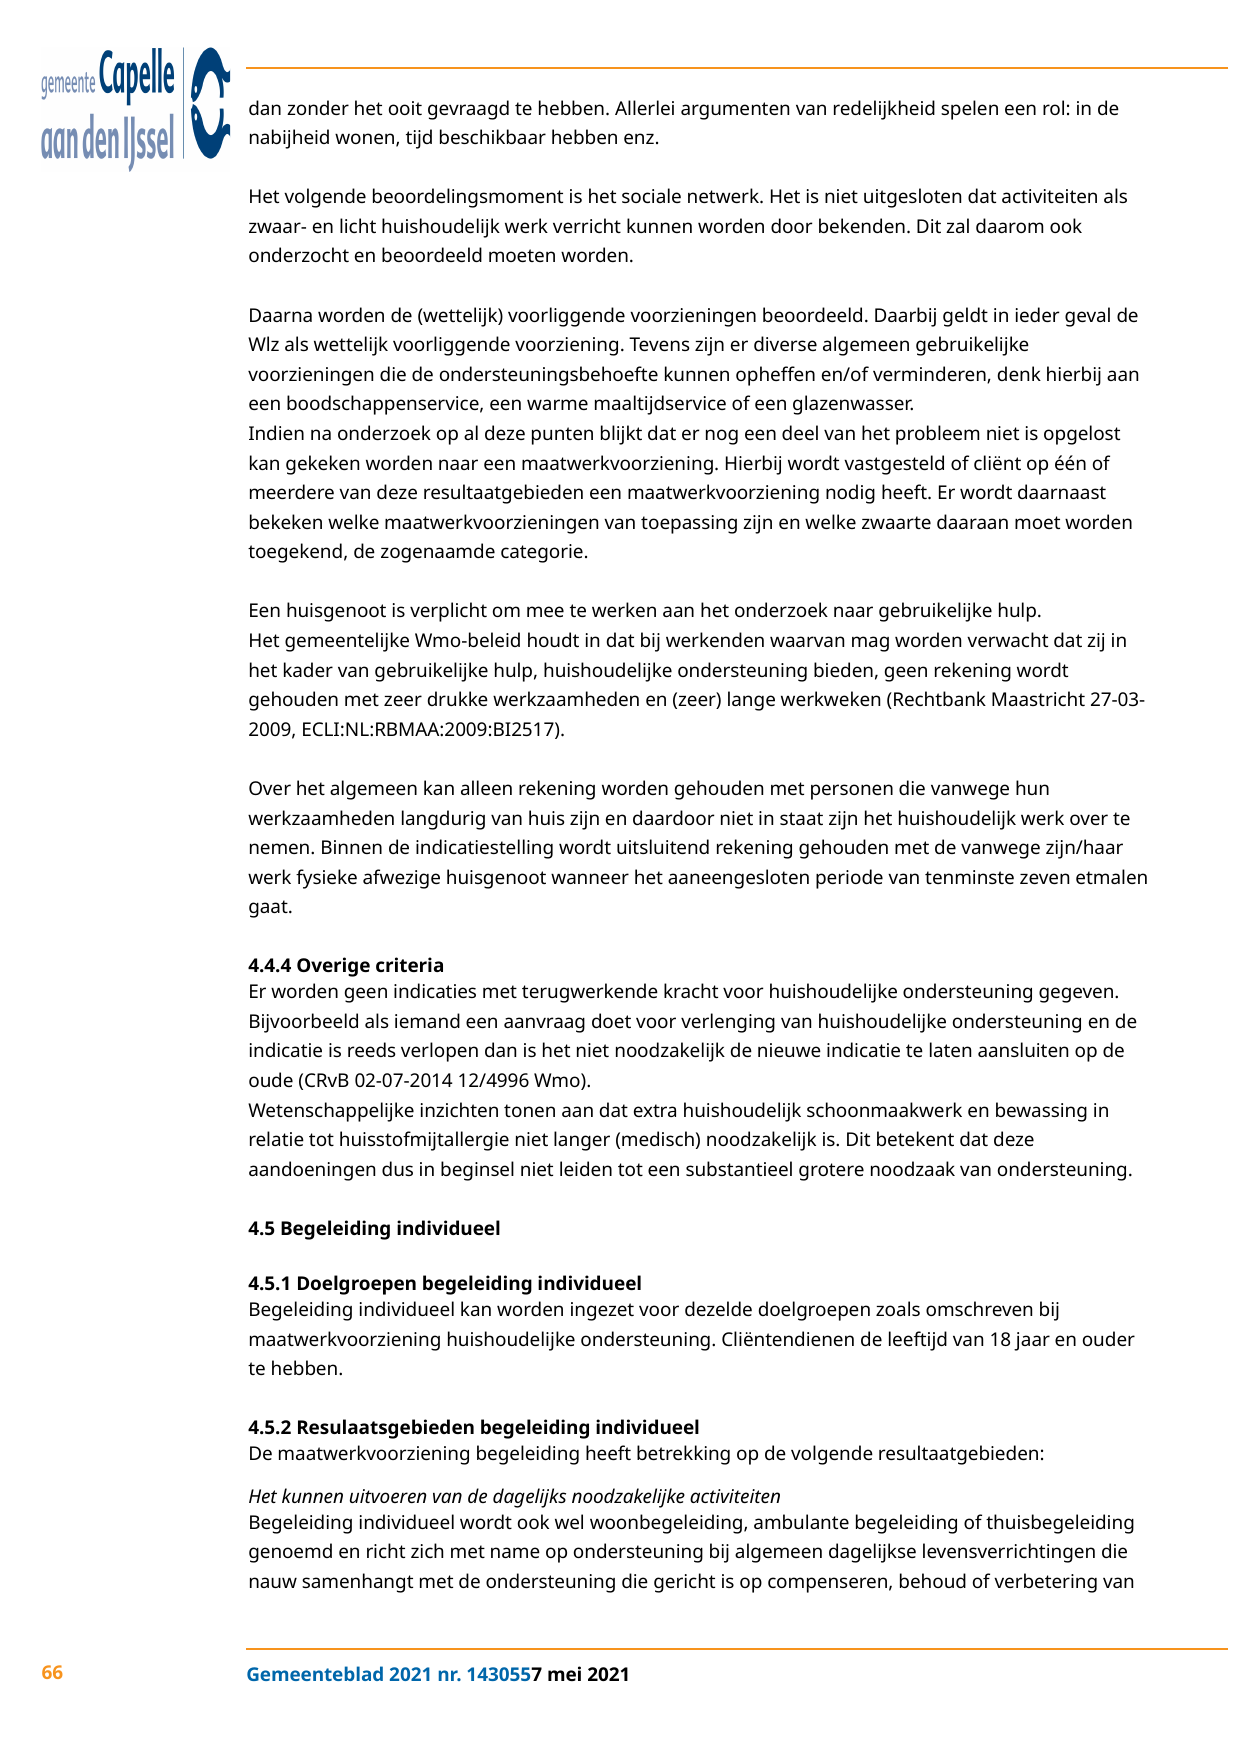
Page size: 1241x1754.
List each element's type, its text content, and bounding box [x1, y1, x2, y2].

text 4.4.4 Overige criteria [248, 953, 1152, 978]
text dan zonder het ooit gevraagd te hebben. Allerlei argumenten van redelijkheid spelen een rol: in de nabijheid wonen, tijd beschikbaar hebben enz. [248, 95, 1152, 150]
text Over het algemeen kan alleen rekening worden gehouden met personen die vanwege hun werkzaamheden langdurig van huis zijn en daardoor niet in staat zijn het huishoudelijk werk over te nemen. Binnen de indicatiestelling wordt uitsluitend rekening gehouden met de vanwege zijn/haar werk fysieke afwezige huisgenoot wanneer het aaneengesloten periode van tenminste zeven etmalen gaat. [248, 775, 1152, 919]
text Het gemeentelijke Wmo-beleid houdt in dat bij werkenden waarvan mag worden verwacht dat zij in het kader van gebruikelijke hulp, huishoudelijke ondersteuning bieden, geen rekening wordt gehouden met zeer drukke werkzaamheden en (zeer) lange werkweken (Rechtbank Maastricht 27-03-2009, ECLI:NL:RBMAA:2009:BI2517). [248, 627, 1152, 742]
text De maatwerkvoorziening begeleiding heeft betrekking op de volgende resultaatgebieden: [248, 1440, 1152, 1466]
text 4.5.2 Resulaatsgebieden begeleiding individueel [248, 1414, 1152, 1440]
text Er worden geen indicaties met terugwerkende kracht voor huishoudelijke ondersteuning gegeven. Bijvoorbeeld als iemand een aanvraag doet voor verlenging van huishoudelijke ondersteuning en de indicatie is reeds verlopen dan is het niet noodzakelijk de nieuwe indicatie te laten aansluiten op de oude (CRvB 02-07-2014 12/4996 Wmo). [248, 978, 1152, 1093]
text Wetenschappelijke inzichten tonen aan dat extra huishoudelijk schoonmaakwerk en bewassing in relatie tot huisstofmijtallergie niet langer (medisch) noodzakelijk is. Dit betekent dat deze aandoeningen dus in beginsel niet leiden tot een substantieel grotere noodzaak van ondersteuning. [248, 1097, 1152, 1182]
text Indien na onderzoek op al deze punten blijkt dat er nog een deel van het probleem niet is opgelost kan gekeken worden naar een maatwerkvoorziening. Hierbij wordt vastgesteld of cliënt op één of meerdere van deze resultaatgebieden een maatwerkvoorziening nodig heeft. Er wordt daarnaast bekeken welke maatwerkvoorzieningen van toepassing zijn en welke zwaarte daaraan moet worden toegekend, de zogenaamde categorie. [248, 420, 1152, 564]
text Daarna worden de (wettelijk) voorliggende voorzieningen beoordeeld. Daarbij geldt in ieder geval de Wlz als wettelijk voorliggende voorziening. Tevens zijn er diverse algemeen gebruikelijke voorzieningen die de ondersteuningsbehoefte kunnen opheffen en/of verminderen, denk hierbij aan een boodschappenservice, een warme maaltijdservice of een glazenwasser. [248, 302, 1152, 416]
text Begeleiding individueel kan worden ingezet voor dezelde doelgroepen zoals omschreven bij maatwerkvoorziening huishoudelijke ondersteuning. Cliëntendienen de leeftijd van 18 jaar en ouder te hebben. [248, 1296, 1152, 1381]
picture [41, 47, 231, 172]
text 4.5.1 Doelgroepen begeleiding individueel [248, 1270, 1152, 1296]
text Een huisgenoot is verplicht om mee te werken aan het onderzoek naar gebruikelijke hulp. [248, 598, 1152, 623]
text Begeleiding individueel wordt ook wel woonbegeleiding, ambulante begeleiding of thuisbegeleiding genoemd en richt zich met name op ondersteuning bij algemeen dagelijkse levensverrichtingen die nauw samenhangt met de ondersteuning die gericht is op compenseren, behoud of verbetering van [248, 1509, 1152, 1594]
text Het volgende beoordelingsmoment is het sociale netwerk. Het is niet uitgesloten dat activiteiten als zwaar- en licht huishoudelijk werk verricht kunnen worden door bekenden. Dit zal daarom ook onderzocht en beoordeeld moeten worden. [248, 183, 1152, 268]
text 4.5 Begeleiding individueel [248, 1215, 1152, 1241]
text Het kunnen uitvoeren van de dagelijks noodzakelijke activiteiten [248, 1483, 1152, 1509]
